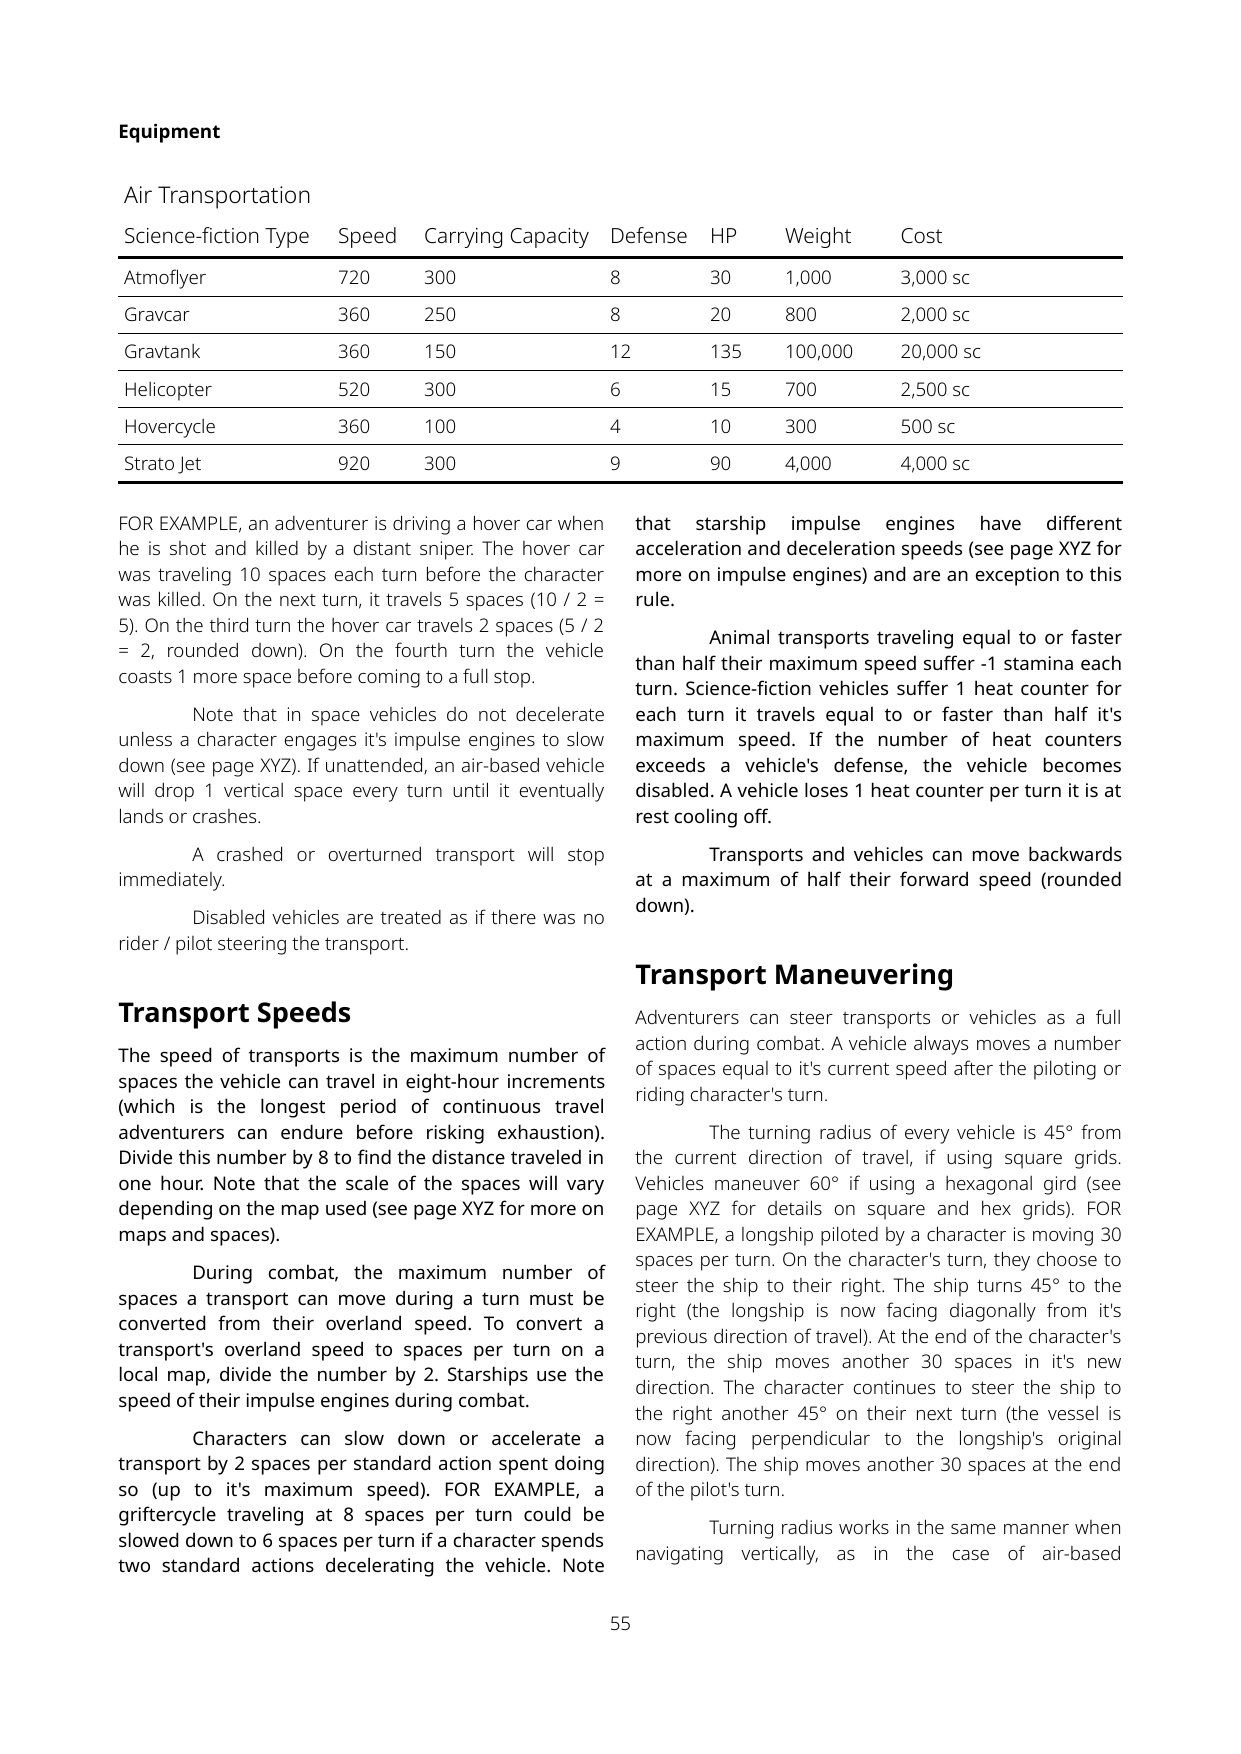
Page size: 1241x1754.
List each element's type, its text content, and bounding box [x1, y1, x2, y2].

table_cell 4,000 sc [895, 445, 1123, 481]
text Disabled vehicles are treated as if there was no rider / pilot steering the transport. [118, 905, 605, 956]
table_cell 4,000 [779, 445, 895, 481]
text A crashed or overturned transport will stop immediately. [118, 841, 605, 892]
table_cell 300 [779, 408, 895, 444]
table_cell 300 [418, 259, 604, 296]
table_cell 520 [332, 371, 418, 407]
table_cell Helicopter [118, 371, 332, 407]
table_cell Gravcar [118, 297, 332, 333]
text During combat, the maximum number of spaces a transport can move during a turn must be converted from their overland speed. To convert a transport's overland speed to spaces per turn on a local map, divide the number by 2. Starships use the speed of their impulse engines during combat. [118, 1259, 605, 1412]
text Transports and vehicles can move backwards at a maximum of half their forward speed (rounded down). [635, 841, 1122, 918]
table_header Air Transportation [118, 173, 1123, 216]
table_cell 135 [704, 334, 779, 370]
text that starship impulse engines have different acceleration and deceleration speeds (see page XYZ for more on impulse engines) and are an exception to this rule. [635, 510, 1122, 612]
table_cell 300 [418, 371, 604, 407]
table_cell 10 [704, 408, 779, 444]
table_cell 2,500 sc [895, 371, 1123, 407]
table_cell 100,000 [779, 334, 895, 370]
table_cell Strato Jet [118, 445, 332, 481]
table_cell 500 sc [895, 408, 1123, 444]
table_cell 6 [604, 371, 704, 407]
table_cell 1,000 [779, 259, 895, 296]
text Adventurers can steer transports or vehicles as a full action during combat. A vehicle always moves a number of spaces equal to it's current speed after the piloting or riding character's turn. [635, 1004, 1122, 1107]
subtitle Transport Speeds [118, 993, 605, 1030]
table_cell 360 [332, 297, 418, 333]
table_cell 90 [704, 445, 779, 481]
table_cell 2,000 sc [895, 297, 1123, 333]
text Note that in space vehicles do not decelerate unless a character engages it's impulse engines to slow down (see page XYZ). If unattended, an air-based vehicle will drop 1 vertical space every turn until it eventually lands or crashes. [118, 701, 605, 829]
table_cell Carrying Capacity [418, 216, 604, 256]
table_cell 250 [418, 297, 604, 333]
table_cell Speed [332, 216, 418, 256]
table_cell 20 [704, 297, 779, 333]
table_cell 30 [704, 259, 779, 296]
table_cell Atmoflyer [118, 259, 332, 296]
table_cell 100 [418, 408, 604, 444]
text The turning radius of every vehicle is 45° from the current direction of travel, if using square grids. Vehicles maneuver 60° if using a hexagonal gird (see page XYZ for details on square and hex grids). FOR EXAMPLE, a longship piloted by a character is moving 30 spaces per turn. On the character's turn, they choose to steer the ship to their right. The ship turns 45° to the right (the longship is now facing diagonally from it's previous direction of travel). At the end of the character's turn, the ship moves another 30 spaces in it's new direction. The character continues to steer the ship to the right another 45° on their next turn (the vessel is now facing perpendicular to the longship's original direction). The ship moves another 30 spaces at the end of the pilot's turn. [635, 1119, 1122, 1502]
table_cell Cost [895, 216, 1123, 256]
table_cell 150 [418, 334, 604, 370]
table_cell Science-fiction Type [118, 216, 332, 256]
table_cell 15 [704, 371, 779, 407]
table_cell 9 [604, 445, 704, 481]
text Animal transports traveling equal to or faster than half their maximum speed suffer -1 stamina each turn. Science-fiction vehicles suffer 1 heat counter for each turn it travels equal to or faster than half it's maximum speed. If the number of heat counters exceeds a vehicle's defense, the vehicle becomes disabled. A vehicle loses 1 heat counter per turn it is at rest cooling off. [635, 624, 1122, 829]
table_cell 920 [332, 445, 418, 481]
subtitle Transport Maneuvering [635, 955, 1122, 992]
text Turning radius works in the same manner when navigating vertically, as in the case of air-based [635, 1514, 1122, 1566]
table_cell 8 [604, 297, 704, 333]
table_cell 300 [418, 445, 604, 481]
text FOR EXAMPLE, an adventurer is driving a hover car when he is shot and killed by a distant sniper. The hover car was traveling 10 spaces each turn before the character was killed. On the next turn, it travels 5 spaces (10 / 2 = 5). On the third turn the hover car travels 2 spaces (5 / 2 = 2, rounded down). On the fourth turn the vehicle coasts 1 more space before coming to a full stop. [118, 510, 605, 688]
table_cell 720 [332, 259, 418, 296]
table_cell 20,000 sc [895, 334, 1123, 370]
table_cell 8 [604, 259, 704, 296]
table_cell Hovercycle [118, 408, 332, 444]
table_cell 3,000 sc [895, 259, 1123, 296]
text Characters can slow down or accelerate a transport by 2 spaces per standard action spent doing so (up to it's maximum speed). FOR EXAMPLE, a griftercycle traveling at 8 spaces per turn could be slowed down to 6 spaces per turn if a character spends two standard actions decelerating the vehicle. Note [118, 1425, 605, 1578]
text The speed of transports is the maximum number of spaces the vehicle can travel in eight-hour increments (which is the longest period of continuous travel adventurers can endure before risking exhaustion). Divide this number by 8 to find the distance traveled in one hour. Note that the scale of the spaces will vary depending on the map used (see page XYZ for more on maps and spaces). [118, 1043, 605, 1247]
table_cell 4 [604, 408, 704, 444]
table_cell 12 [604, 334, 704, 370]
table_cell 700 [779, 371, 895, 407]
table_cell HP [704, 216, 779, 256]
table_cell Defense [604, 216, 704, 256]
table_cell 800 [779, 297, 895, 333]
table_cell 360 [332, 334, 418, 370]
table_cell 360 [332, 408, 418, 444]
table_cell Gravtank [118, 334, 332, 370]
table_cell Weight [779, 216, 895, 256]
